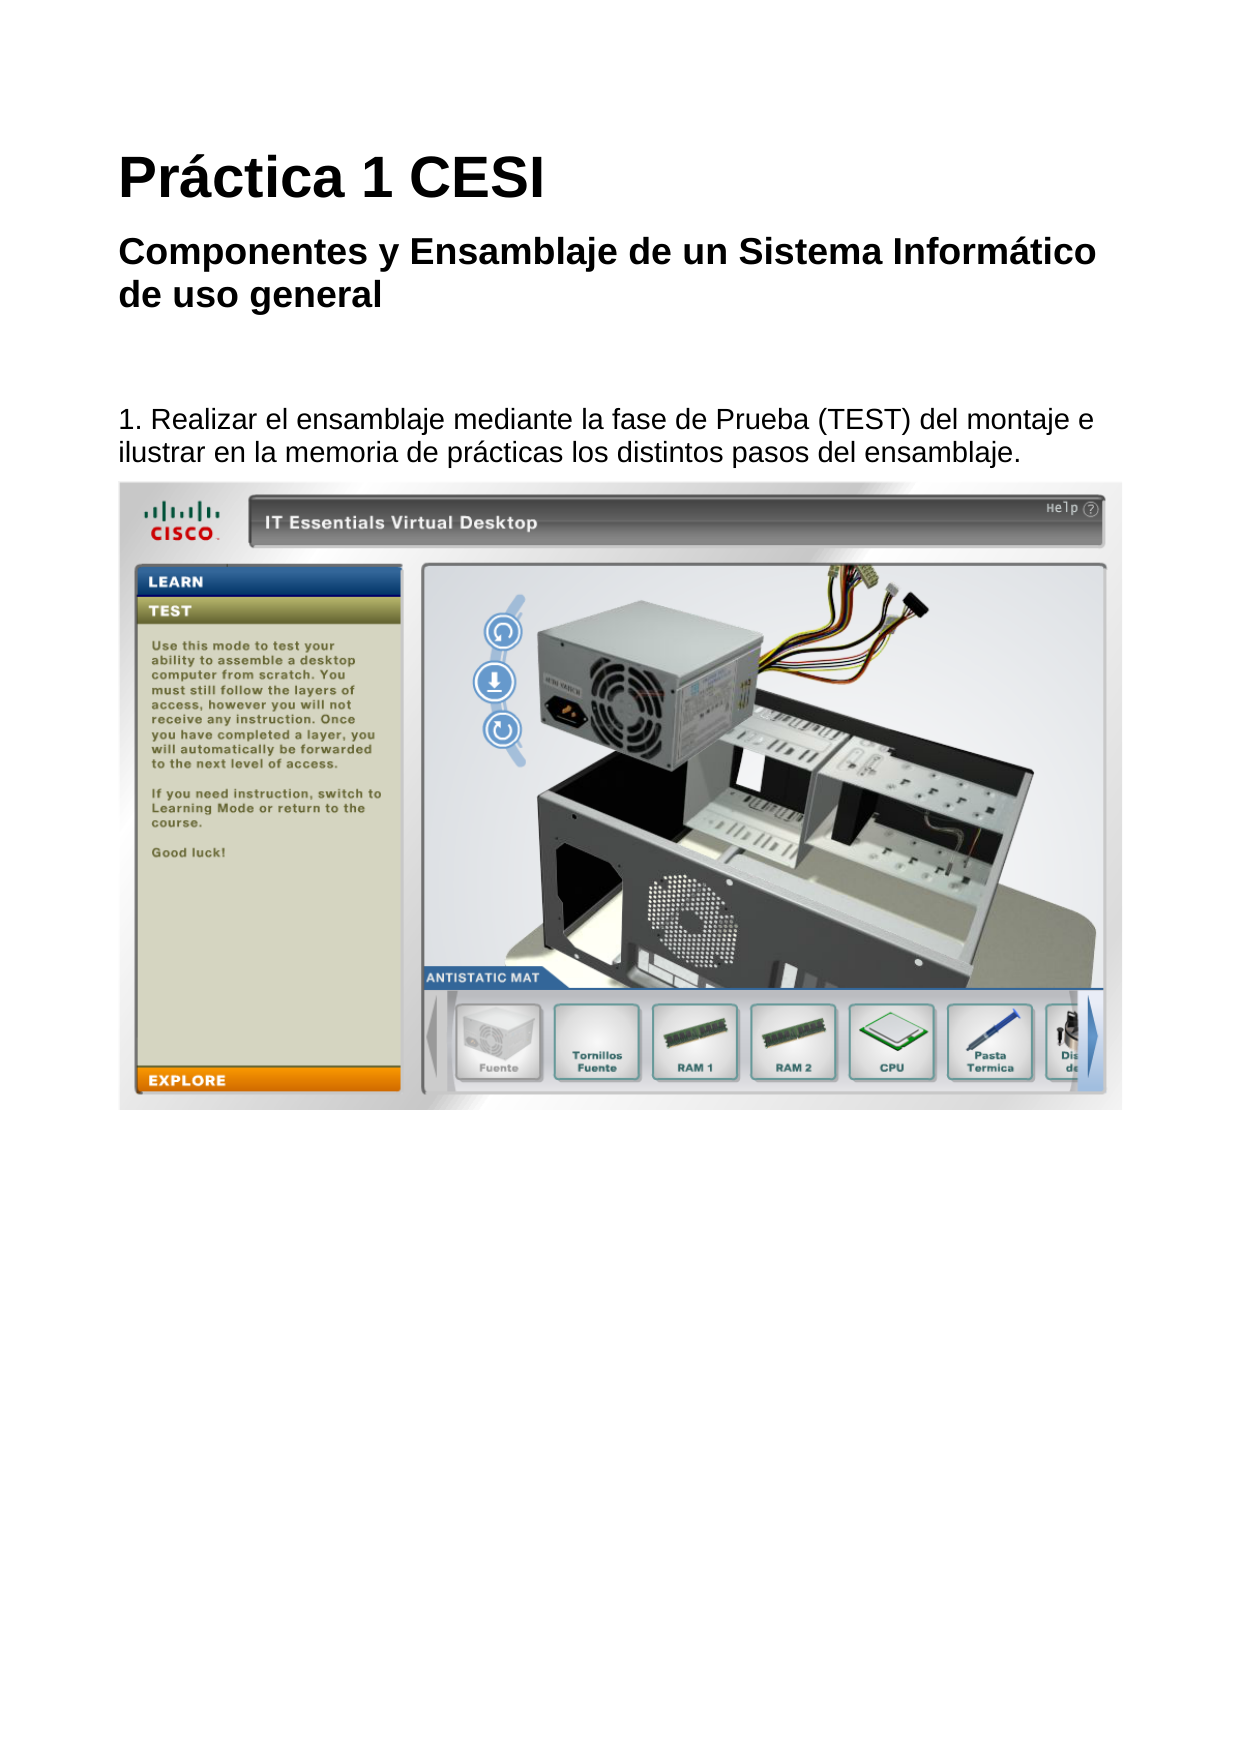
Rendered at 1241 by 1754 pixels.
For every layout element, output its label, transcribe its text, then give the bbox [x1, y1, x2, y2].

title Práctica 1 CESI [118, 143, 1122, 210]
subtitle 1. Realizar el ensamblaje mediante la fase de Prueba (TEST) del montaje e ilustrar en la memoria de prácticas los distintos pasos del ensamblaje. [118, 402, 1122, 469]
subtitle Componentes y Ensamblaje de un Sistema Informático de uso general [118, 229, 1122, 315]
picture [118, 481, 1123, 1110]
